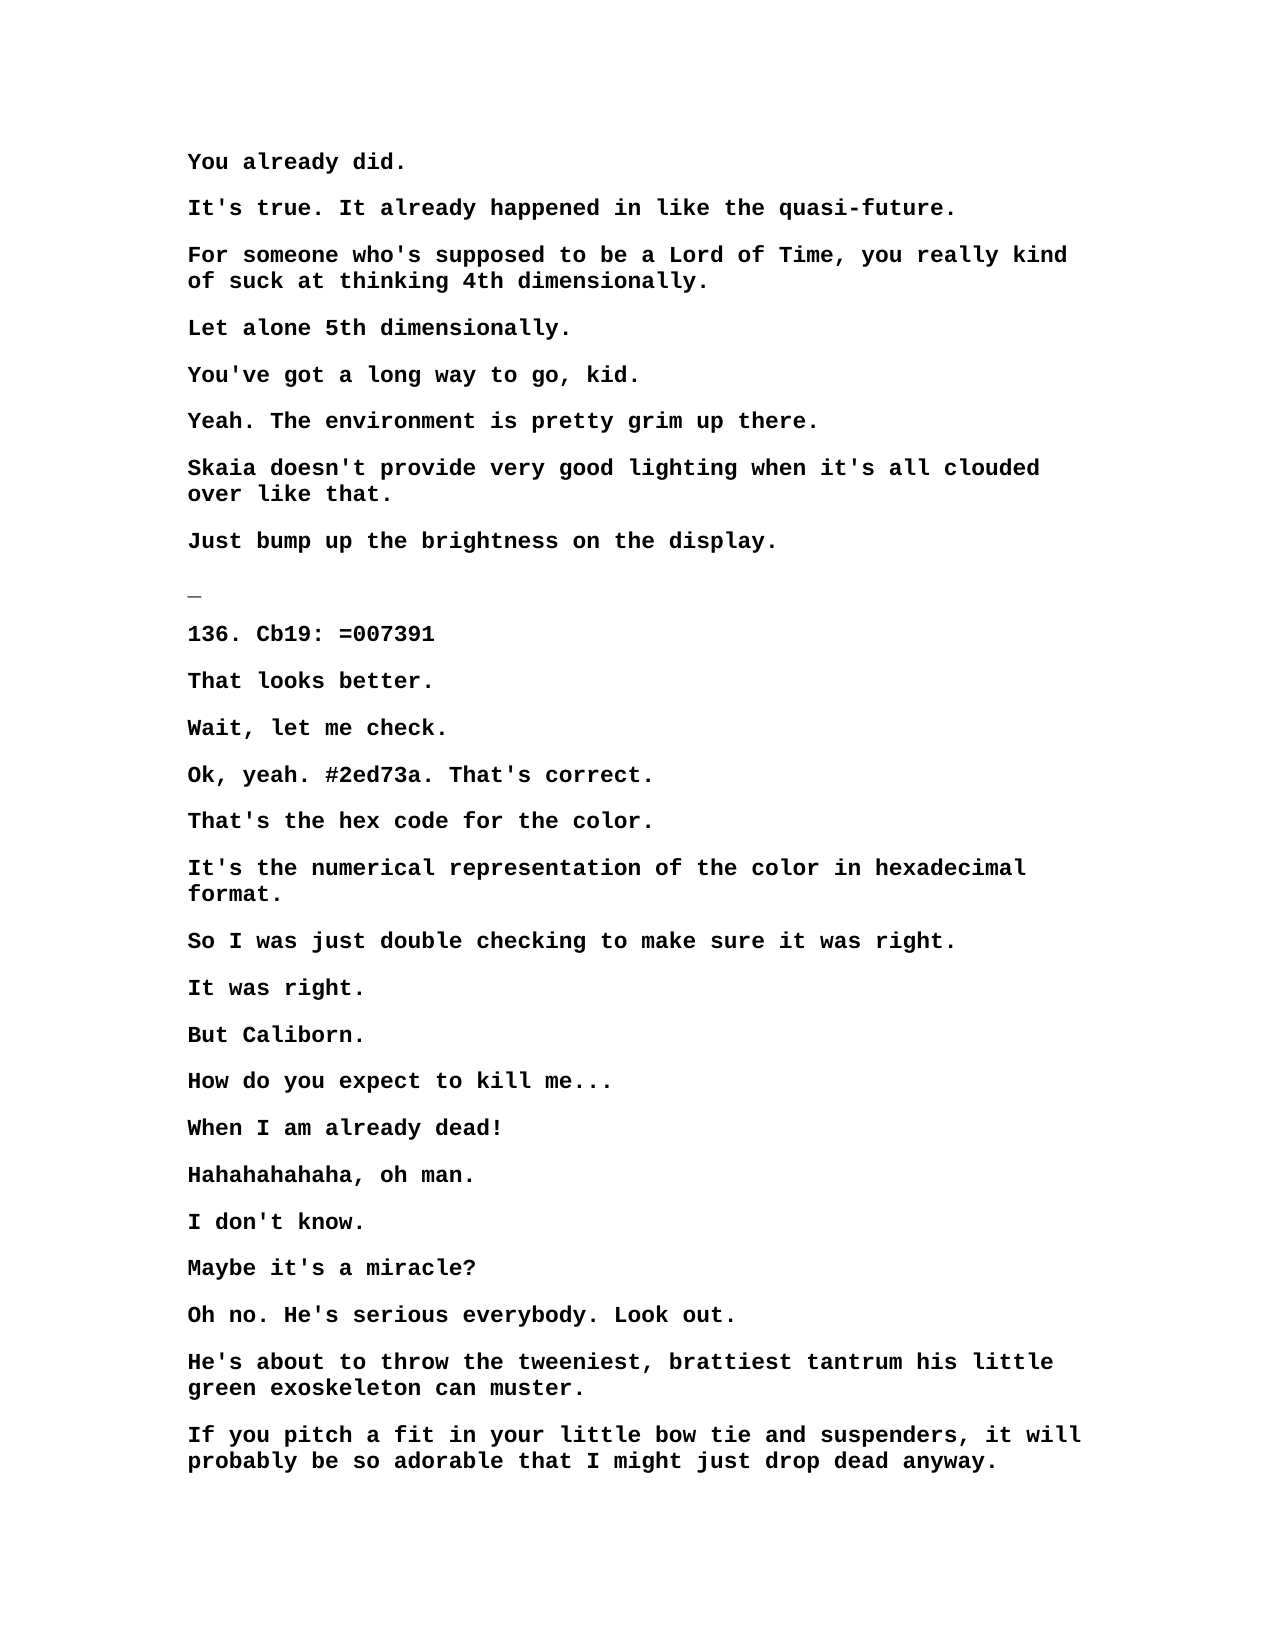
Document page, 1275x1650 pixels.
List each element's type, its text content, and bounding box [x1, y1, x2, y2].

text 136. Cb19: =007391 [187, 623, 1087, 649]
text If you pitch a fit in your little bow tie and suspenders, it will probably be so adorable that I might just drop dead anyway. [187, 1423, 1087, 1475]
text When I am already dead! [187, 1116, 1087, 1142]
text You already did. [187, 150, 1087, 176]
text It was right. [187, 976, 1087, 1002]
text You've got a long way to go, kid. [187, 363, 1087, 389]
text Yeah. The environment is pretty grim up there. [187, 410, 1087, 436]
text How do you expect to kill me... [187, 1070, 1087, 1096]
text Hahahahahaha, oh man. [187, 1163, 1087, 1189]
text That's the hex code for the color. [187, 810, 1087, 836]
text So I was just double checking to make sure it was right. [187, 929, 1087, 955]
text Maybe it's a miracle? [187, 1257, 1087, 1283]
text Oh no. He's serious everybody. Look out. [187, 1303, 1087, 1329]
text For someone who's supposed to be a Lord of Time, you really kind of suck at thinking 4th dimensionally. [187, 243, 1087, 295]
text _ [187, 576, 1087, 602]
text Just bump up the brightness on the display. [187, 529, 1087, 555]
text Skaia doesn't provide very good lighting when it's all clouded over like that. [187, 457, 1087, 508]
text But Caliborn. [187, 1023, 1087, 1049]
text Ok, yeah. #2ed73a. That's correct. [187, 763, 1087, 789]
text Wait, let me check. [187, 716, 1087, 742]
text It's the numerical representation of the color in hexadecimal format. [187, 857, 1087, 908]
text Let alone 5th dimensionally. [187, 316, 1087, 342]
text That looks better. [187, 669, 1087, 696]
text I don't know. [187, 1210, 1087, 1236]
text It's true. It already happened in like the quasi-future. [187, 197, 1087, 223]
text He's about to throw the tweeniest, brattiest tantrum his little green exoskeleton can muster. [187, 1350, 1087, 1402]
